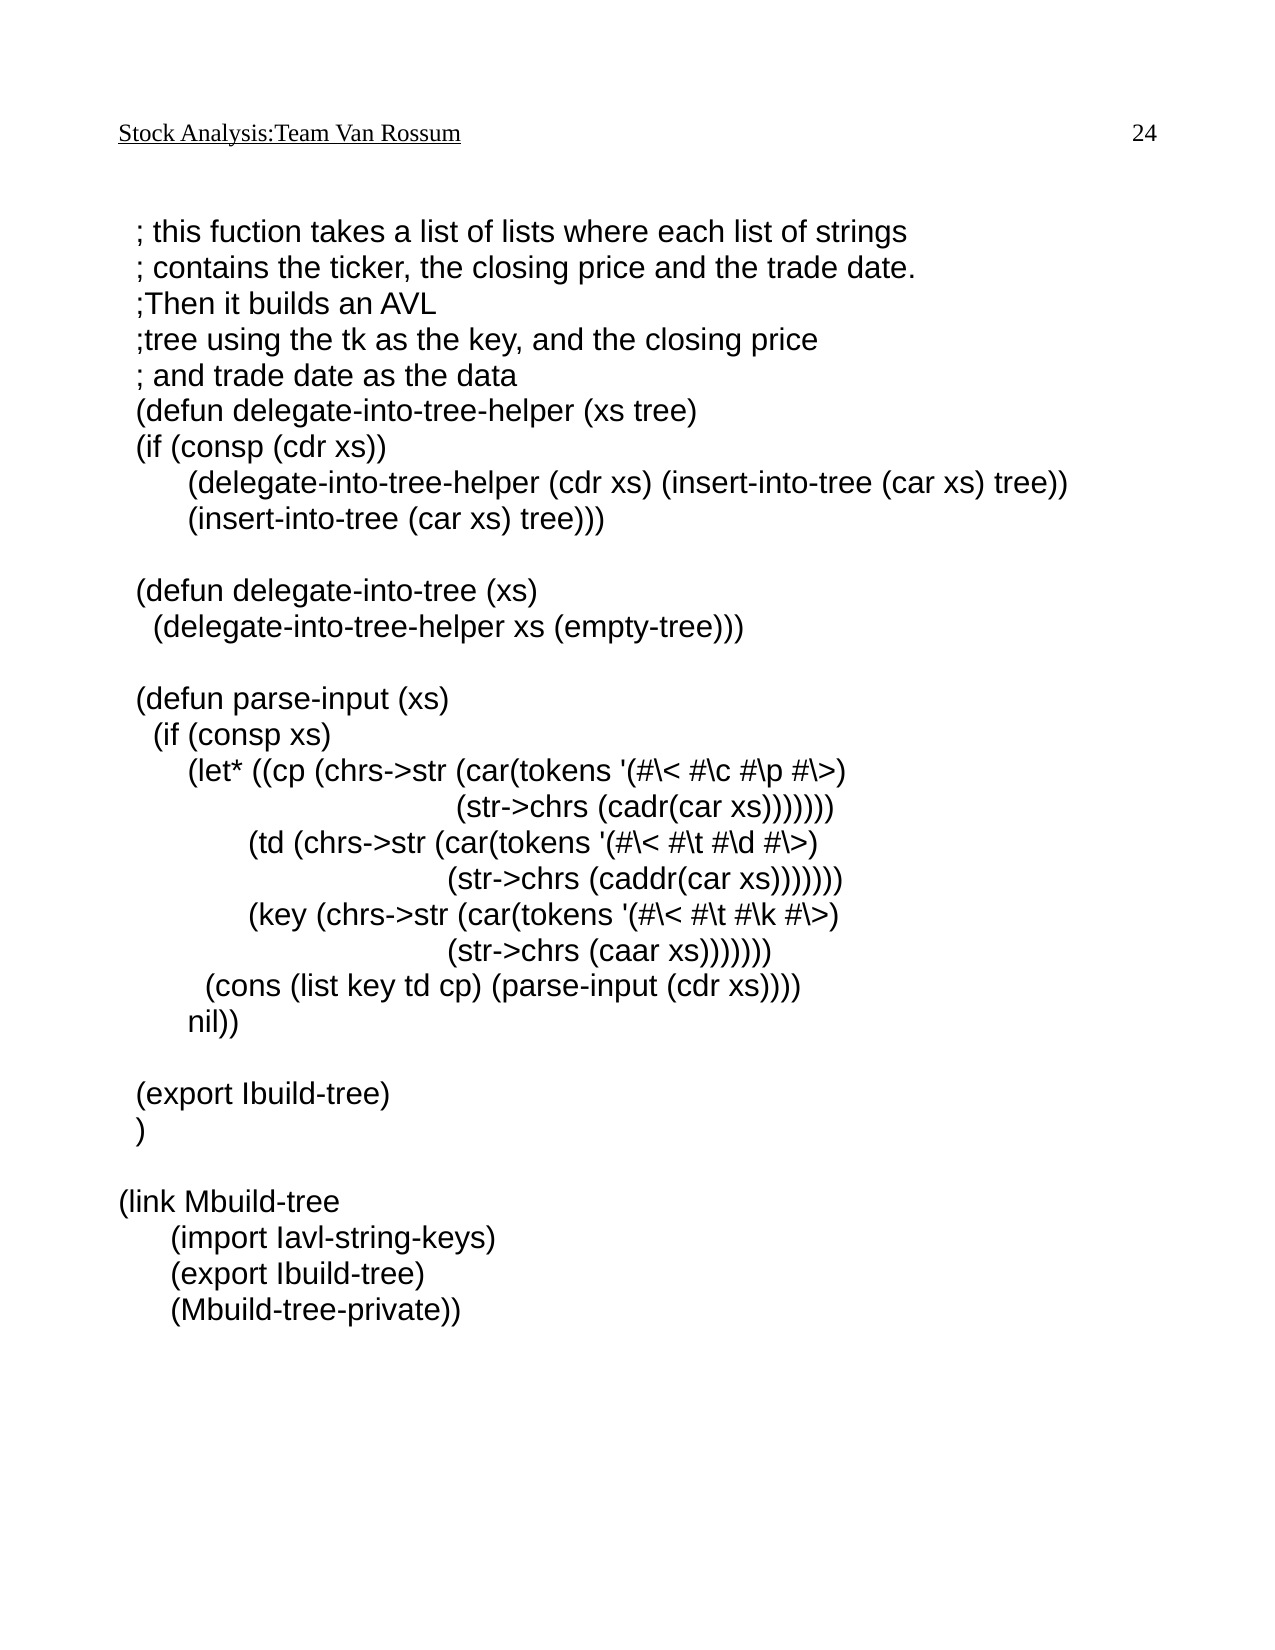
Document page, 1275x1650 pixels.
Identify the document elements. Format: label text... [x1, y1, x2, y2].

text ; contains the ticker, the closing price and the trade date. [118, 249, 1157, 285]
text (export Ibuild-tree) [118, 1075, 1157, 1111]
text ; this fuction takes a list of lists where each list of strings [118, 213, 1157, 249]
text (cons (list key td cp) (parse-input (cdr xs)))) [118, 967, 1157, 1003]
text (delegate-into-tree-helper xs (empty-tree))) [118, 608, 1157, 644]
text ;tree using the tk as the key, and the closing price [118, 321, 1157, 357]
text (str->chrs (caar xs))))))) [118, 932, 1157, 967]
text ) [118, 1111, 1157, 1147]
text nil)) [118, 1003, 1157, 1039]
text (defun delegate-into-tree-helper (xs tree) [118, 392, 1157, 428]
text (let* ((cp (chrs->str (car(tokens '(#\< #\c #\p #\>) [118, 752, 1157, 788]
text (defun parse-input (xs) [118, 680, 1157, 716]
text (link Mbuild-tree [118, 1183, 1157, 1219]
text (if (consp xs) [118, 716, 1157, 752]
text (if (consp (cdr xs)) [118, 428, 1157, 464]
text (str->chrs (caddr(car xs))))))) [118, 860, 1157, 896]
text (delegate-into-tree-helper (cdr xs) (insert-into-tree (car xs) tree)) [118, 464, 1157, 500]
text ; and trade date as the data [118, 357, 1157, 392]
text (key (chrs->str (car(tokens '(#\< #\t #\k #\>) [118, 896, 1157, 932]
text (Mbuild-tree-private)) [118, 1291, 1157, 1327]
text (defun delegate-into-tree (xs) [118, 572, 1157, 608]
text (str->chrs (cadr(car xs))))))) [118, 788, 1157, 824]
text ;Then it builds an AVL [118, 285, 1157, 321]
text (import Iavl-string-keys) [118, 1219, 1157, 1255]
text (export Ibuild-tree) [118, 1255, 1157, 1291]
text (insert-into-tree (car xs) tree))) [118, 500, 1157, 536]
text (td (chrs->str (car(tokens '(#\< #\t #\d #\>) [118, 824, 1157, 860]
